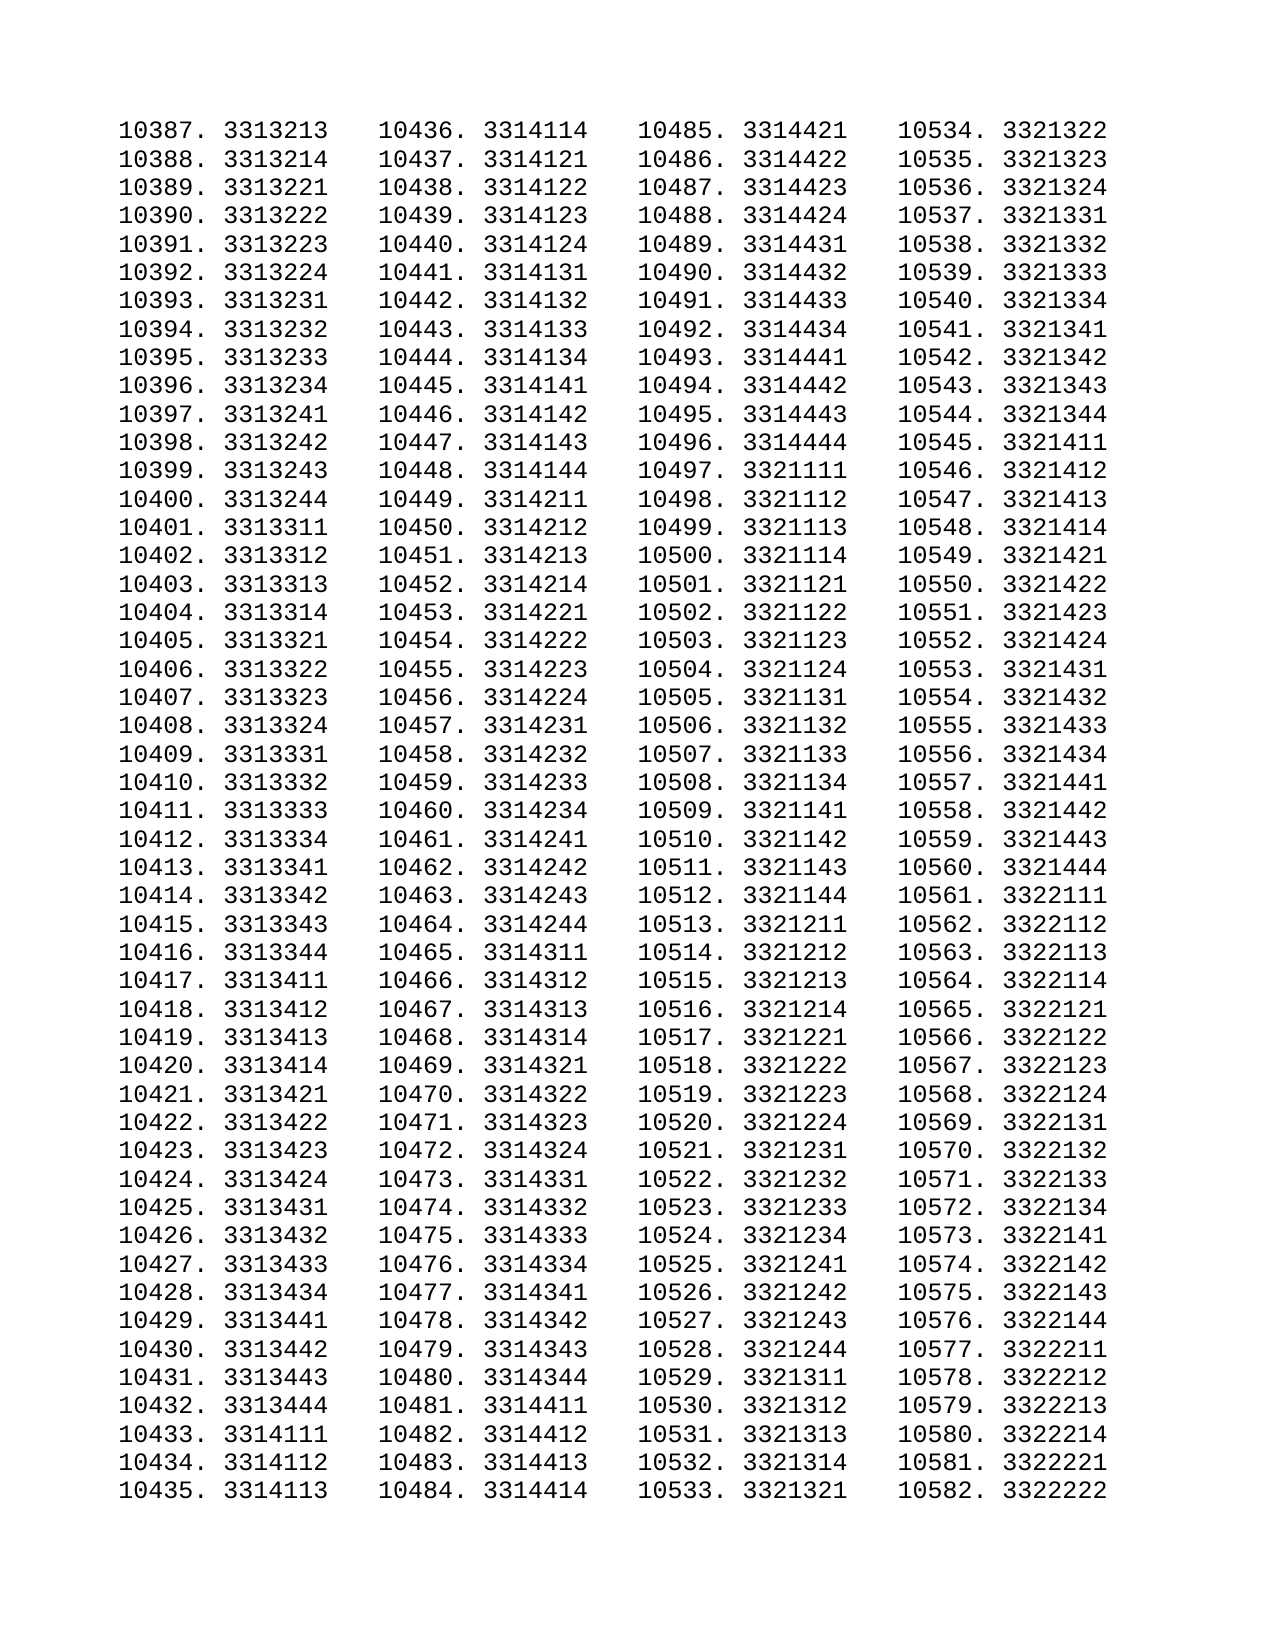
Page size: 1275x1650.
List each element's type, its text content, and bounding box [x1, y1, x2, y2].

text 10556. 3321434 [897, 741, 1157, 770]
text 10490. 3314432 [637, 260, 897, 288]
text 10442. 3314132 [378, 288, 637, 316]
text 10433. 3314111 [118, 1421, 378, 1450]
text 10540. 3321334 [897, 288, 1157, 316]
text 10406. 3313322 [118, 656, 378, 685]
text 10563. 3322113 [897, 940, 1157, 968]
text 10413. 3313341 [118, 855, 378, 883]
text 10407. 3313323 [118, 685, 378, 713]
text 10566. 3322122 [897, 1025, 1157, 1053]
text 10524. 3321234 [637, 1223, 897, 1251]
text 10403. 3313313 [118, 571, 378, 600]
text 10468. 3314314 [378, 1025, 637, 1053]
text 10479. 3314343 [378, 1336, 637, 1365]
text 10417. 3313411 [118, 968, 378, 996]
text 10388. 3313214 [118, 146, 378, 175]
text 10486. 3314422 [637, 146, 897, 175]
text 10554. 3321432 [897, 685, 1157, 713]
text 10569. 3322131 [897, 1110, 1157, 1138]
text 10460. 3314234 [378, 798, 637, 826]
text 10564. 3322114 [897, 968, 1157, 996]
text 10464. 3314244 [378, 911, 637, 940]
text 10550. 3321422 [897, 571, 1157, 600]
text 10469. 3314321 [378, 1053, 637, 1081]
text 10544. 3321344 [897, 401, 1157, 430]
text 10412. 3313334 [118, 826, 378, 855]
text 10534. 3321322 [897, 118, 1157, 146]
text 10444. 3314134 [378, 345, 637, 373]
text 10582. 3322222 [897, 1478, 1157, 1506]
text 10452. 3314214 [378, 571, 637, 600]
text 10483. 3314413 [378, 1450, 637, 1478]
text 10396. 3313234 [118, 373, 378, 401]
text 10528. 3321244 [637, 1336, 897, 1365]
text 10525. 3321241 [637, 1251, 897, 1280]
text 10561. 3322111 [897, 883, 1157, 911]
text 10572. 3322134 [897, 1195, 1157, 1223]
text 10555. 3321433 [897, 713, 1157, 741]
text 10477. 3314341 [378, 1280, 637, 1308]
text 10537. 3321331 [897, 203, 1157, 231]
text 10551. 3321423 [897, 600, 1157, 628]
text 10398. 3313242 [118, 430, 378, 458]
text 10431. 3313443 [118, 1365, 378, 1393]
text 10402. 3313312 [118, 543, 378, 571]
text 10453. 3314221 [378, 600, 637, 628]
text 10399. 3313243 [118, 458, 378, 486]
text 10463. 3314243 [378, 883, 637, 911]
text 10565. 3322121 [897, 996, 1157, 1025]
text 10530. 3321312 [637, 1393, 897, 1421]
text 10410. 3313332 [118, 770, 378, 798]
text 10521. 3321231 [637, 1138, 897, 1166]
text 10449. 3314211 [378, 486, 637, 515]
text 10527. 3321243 [637, 1308, 897, 1336]
text 10419. 3313413 [118, 1025, 378, 1053]
text 10579. 3322213 [897, 1393, 1157, 1421]
text 10522. 3321232 [637, 1166, 897, 1195]
text 10580. 3322214 [897, 1421, 1157, 1450]
text 10507. 3321133 [637, 741, 897, 770]
text 10424. 3313424 [118, 1166, 378, 1195]
text 10395. 3313233 [118, 345, 378, 373]
text 10514. 3321212 [637, 940, 897, 968]
text 10542. 3321342 [897, 345, 1157, 373]
text 10574. 3322142 [897, 1251, 1157, 1280]
text 10481. 3314411 [378, 1393, 637, 1421]
text 10450. 3314212 [378, 515, 637, 543]
text 10454. 3314222 [378, 628, 637, 656]
text 10536. 3321324 [897, 175, 1157, 203]
text 10427. 3313433 [118, 1251, 378, 1280]
text 10487. 3314423 [637, 175, 897, 203]
text 10546. 3321412 [897, 458, 1157, 486]
text 10415. 3313343 [118, 911, 378, 940]
text 10547. 3321413 [897, 486, 1157, 515]
text 10484. 3314414 [378, 1478, 637, 1506]
text 10411. 3313333 [118, 798, 378, 826]
text 10480. 3314344 [378, 1365, 637, 1393]
text 10392. 3313224 [118, 260, 378, 288]
text 10405. 3313321 [118, 628, 378, 656]
text 10438. 3314122 [378, 175, 637, 203]
text 10458. 3314232 [378, 741, 637, 770]
text 10435. 3314113 [118, 1478, 378, 1506]
text 10526. 3321242 [637, 1280, 897, 1308]
text 10505. 3321131 [637, 685, 897, 713]
text 10517. 3321221 [637, 1025, 897, 1053]
text 10557. 3321441 [897, 770, 1157, 798]
text 10459. 3314233 [378, 770, 637, 798]
text 10501. 3321121 [637, 571, 897, 600]
text 10552. 3321424 [897, 628, 1157, 656]
text 10443. 3314133 [378, 316, 637, 345]
text 10578. 3322212 [897, 1365, 1157, 1393]
text 10482. 3314412 [378, 1421, 637, 1450]
text 10510. 3321142 [637, 826, 897, 855]
text 10404. 3313314 [118, 600, 378, 628]
text 10418. 3313412 [118, 996, 378, 1025]
text 10499. 3321113 [637, 515, 897, 543]
text 10440. 3314124 [378, 231, 637, 260]
text 10515. 3321213 [637, 968, 897, 996]
text 10577. 3322211 [897, 1336, 1157, 1365]
text 10471. 3314323 [378, 1110, 637, 1138]
text 10400. 3313244 [118, 486, 378, 515]
text 10493. 3314441 [637, 345, 897, 373]
text 10457. 3314231 [378, 713, 637, 741]
text 10548. 3321414 [897, 515, 1157, 543]
text 10562. 3322112 [897, 911, 1157, 940]
text 10511. 3321143 [637, 855, 897, 883]
text 10559. 3321443 [897, 826, 1157, 855]
text 10445. 3314141 [378, 373, 637, 401]
text 10430. 3313442 [118, 1336, 378, 1365]
text 10397. 3313241 [118, 401, 378, 430]
text 10531. 3321313 [637, 1421, 897, 1450]
text 10462. 3314242 [378, 855, 637, 883]
text 10581. 3322221 [897, 1450, 1157, 1478]
text 10541. 3321341 [897, 316, 1157, 345]
text 10532. 3321314 [637, 1450, 897, 1478]
text 10387. 3313213 [118, 118, 378, 146]
text 10428. 3313434 [118, 1280, 378, 1308]
text 10558. 3321442 [897, 798, 1157, 826]
text 10448. 3314144 [378, 458, 637, 486]
text 10497. 3321111 [637, 458, 897, 486]
text 10434. 3314112 [118, 1450, 378, 1478]
text 10576. 3322144 [897, 1308, 1157, 1336]
text 10478. 3314342 [378, 1308, 637, 1336]
text 10408. 3313324 [118, 713, 378, 741]
text 10436. 3314114 [378, 118, 637, 146]
text 10533. 3321321 [637, 1478, 897, 1506]
text 10394. 3313232 [118, 316, 378, 345]
text 10467. 3314313 [378, 996, 637, 1025]
text 10474. 3314332 [378, 1195, 637, 1223]
text 10496. 3314444 [637, 430, 897, 458]
text 10473. 3314331 [378, 1166, 637, 1195]
text 10456. 3314224 [378, 685, 637, 713]
text 10409. 3313331 [118, 741, 378, 770]
text 10573. 3322141 [897, 1223, 1157, 1251]
text 10570. 3322132 [897, 1138, 1157, 1166]
text 10500. 3321114 [637, 543, 897, 571]
text 10465. 3314311 [378, 940, 637, 968]
text 10420. 3313414 [118, 1053, 378, 1081]
text 10506. 3321132 [637, 713, 897, 741]
text 10549. 3321421 [897, 543, 1157, 571]
text 10553. 3321431 [897, 656, 1157, 685]
text 10498. 3321112 [637, 486, 897, 515]
text 10502. 3321122 [637, 600, 897, 628]
text 10495. 3314443 [637, 401, 897, 430]
text 10567. 3322123 [897, 1053, 1157, 1081]
text 10429. 3313441 [118, 1308, 378, 1336]
text 10494. 3314442 [637, 373, 897, 401]
text 10426. 3313432 [118, 1223, 378, 1251]
text 10441. 3314131 [378, 260, 637, 288]
text 10475. 3314333 [378, 1223, 637, 1251]
text 10568. 3322124 [897, 1081, 1157, 1110]
text 10446. 3314142 [378, 401, 637, 430]
text 10503. 3321123 [637, 628, 897, 656]
text 10439. 3314123 [378, 203, 637, 231]
text 10390. 3313222 [118, 203, 378, 231]
text 10513. 3321211 [637, 911, 897, 940]
text 10470. 3314322 [378, 1081, 637, 1110]
text 10575. 3322143 [897, 1280, 1157, 1308]
text 10489. 3314431 [637, 231, 897, 260]
text 10437. 3314121 [378, 146, 637, 175]
text 10466. 3314312 [378, 968, 637, 996]
text 10414. 3313342 [118, 883, 378, 911]
text 10492. 3314434 [637, 316, 897, 345]
text 10391. 3313223 [118, 231, 378, 260]
text 10509. 3321141 [637, 798, 897, 826]
text 10508. 3321134 [637, 770, 897, 798]
text 10455. 3314223 [378, 656, 637, 685]
text 10535. 3321323 [897, 146, 1157, 175]
text 10539. 3321333 [897, 260, 1157, 288]
text 10543. 3321343 [897, 373, 1157, 401]
text 10461. 3314241 [378, 826, 637, 855]
text 10571. 3322133 [897, 1166, 1157, 1195]
text 10538. 3321332 [897, 231, 1157, 260]
text 10447. 3314143 [378, 430, 637, 458]
text 10389. 3313221 [118, 175, 378, 203]
text 10393. 3313231 [118, 288, 378, 316]
text 10491. 3314433 [637, 288, 897, 316]
text 10423. 3313423 [118, 1138, 378, 1166]
text 10512. 3321144 [637, 883, 897, 911]
text 10560. 3321444 [897, 855, 1157, 883]
text 10432. 3313444 [118, 1393, 378, 1421]
text 10519. 3321223 [637, 1081, 897, 1110]
text 10529. 3321311 [637, 1365, 897, 1393]
text 10488. 3314424 [637, 203, 897, 231]
text 10520. 3321224 [637, 1110, 897, 1138]
text 10451. 3314213 [378, 543, 637, 571]
text 10421. 3313421 [118, 1081, 378, 1110]
text 10485. 3314421 [637, 118, 897, 146]
text 10416. 3313344 [118, 940, 378, 968]
text 10518. 3321222 [637, 1053, 897, 1081]
text 10401. 3313311 [118, 515, 378, 543]
text 10425. 3313431 [118, 1195, 378, 1223]
text 10422. 3313422 [118, 1110, 378, 1138]
text 10523. 3321233 [637, 1195, 897, 1223]
text 10472. 3314324 [378, 1138, 637, 1166]
text 10545. 3321411 [897, 430, 1157, 458]
text 10476. 3314334 [378, 1251, 637, 1280]
text 10504. 3321124 [637, 656, 897, 685]
text 10516. 3321214 [637, 996, 897, 1025]
